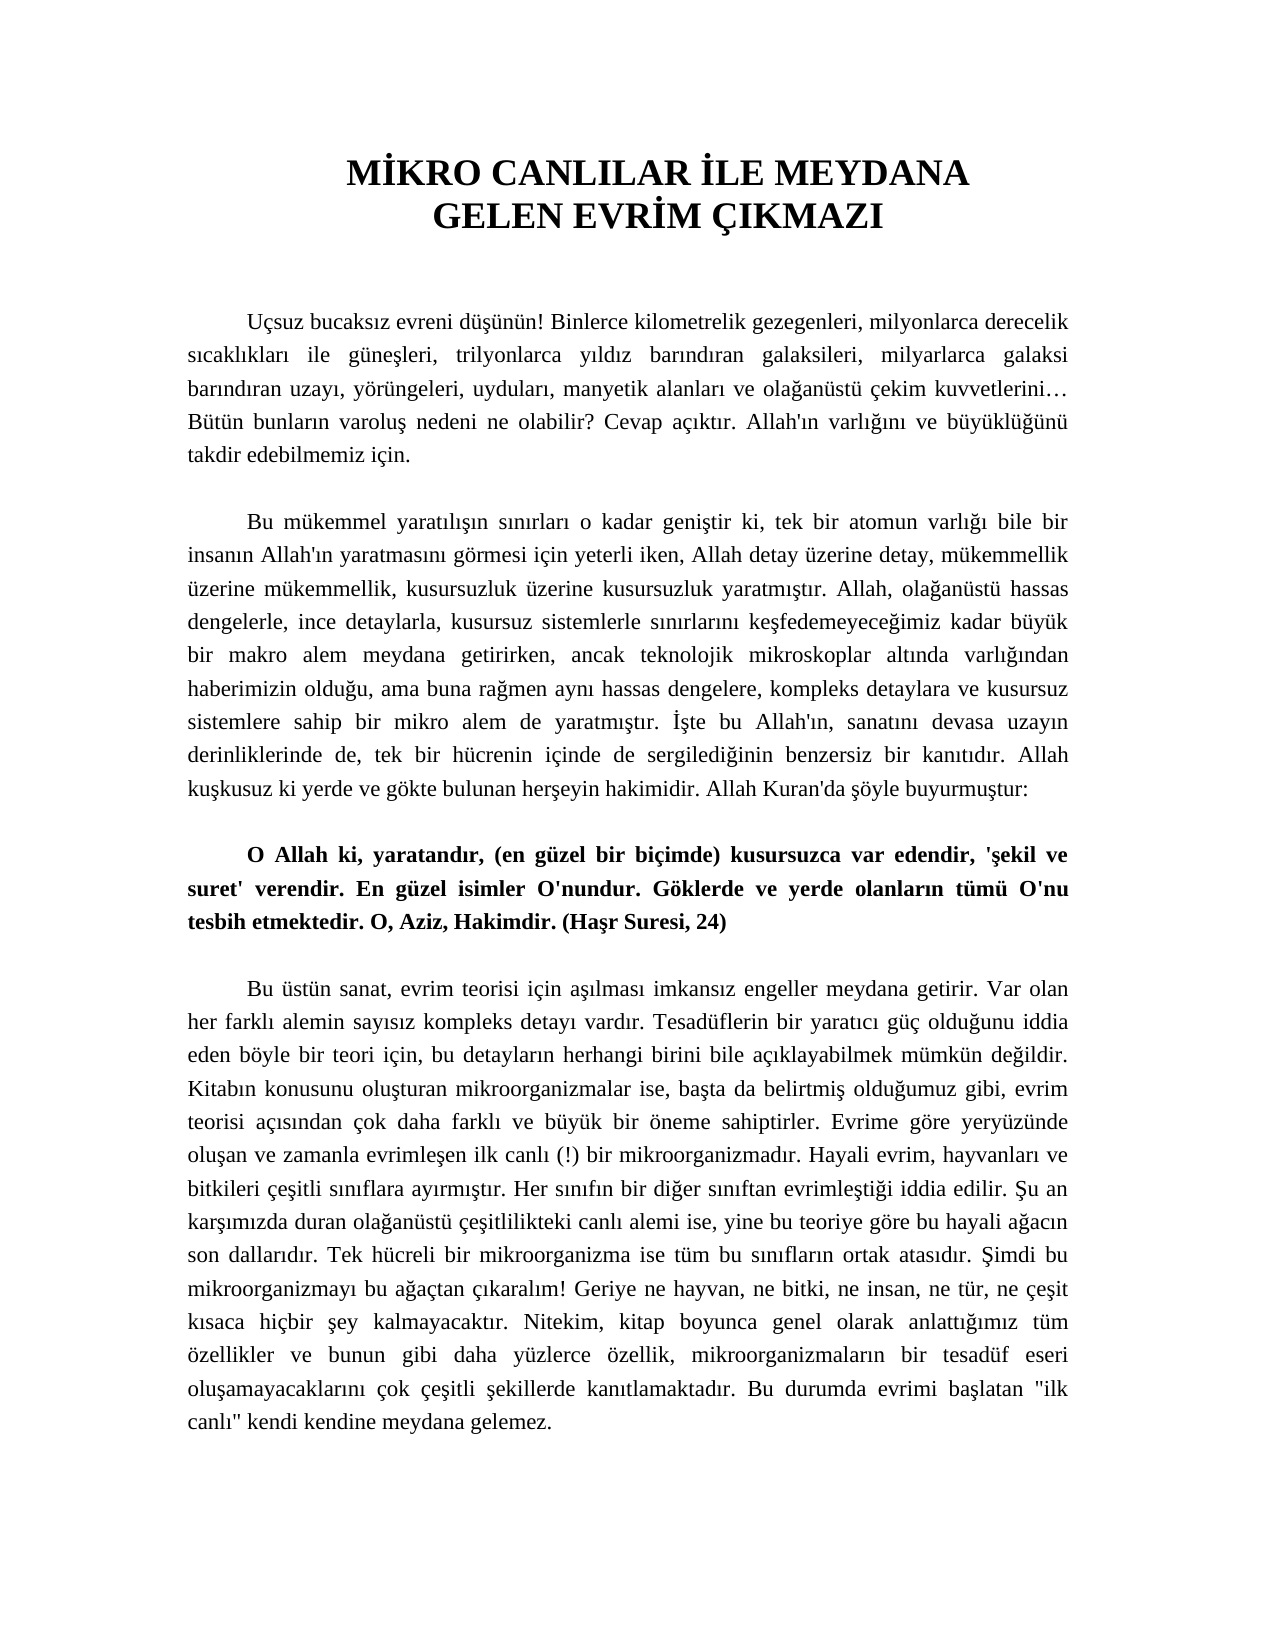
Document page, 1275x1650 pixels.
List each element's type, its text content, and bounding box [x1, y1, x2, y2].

text MİKRO CANLILAR İLE MEYDANA [187, 150, 1070, 193]
text Uçsuz bucaksız evreni düşünün! Binlerce kilometrelik gezegenleri, milyonlarca derecelik sıcaklıkları ile güneşleri, trilyonlarca yıldız barındıran galaksileri, milyarlarca galaksi barındıran uzayı, yörüngeleri, uyduları, manyetik alanları ve olağanüstü çekim kuvvetlerini… Bütün bunların varoluş nedeni ne olabilir? Cevap açıktır. Allah'ın varlığını ve büyüklüğünü takdir edebilmemiz için. [187, 303, 1070, 469]
text O Allah ki, yaratandır, (en güzel bir biçimde) kusursuzca var edendir, 'şekil ve suret' verendir. En güzel isimler O'nundur. Göklerde ve yerde olanların tümü O'nu tesbih etmektedir. O, Aziz, Hakimdir. (Haşr Suresi, 24) [187, 836, 1070, 936]
text Bu üstün sanat, evrim teorisi için aşılması imkansız engeller meydana getirir. Var olan her farklı alemin sayısız kompleks detayı vardır. Tesadüflerin bir yaratıcı güç olduğunu iddia eden böyle bir teori için, bu detayların herhangi birini bile açıklayabilmek mümkün değildir. Kitabın konusunu oluşturan mikroorganizmalar ise, başta da belirtmiş olduğumuz gibi, evrim teorisi açısından çok daha farklı ve büyük bir öneme sahiptirler. Evrime göre yeryüzünde oluşan ve zamanla evrimleşen ilk canlı (!) bir mikroorganizmadır. Hayali evrim, hayvanları ve bitkileri çeşitli sınıflara ayırmıştır. Her sınıfın bir diğer sınıftan evrimleştiği iddia edilir. Şu an karşımızda duran olağanüstü çeşitlilikteki canlı alemi ise, yine bu teoriye göre bu hayali ağacın son dallarıdır. Tek hücreli bir mikroorganizma ise tüm bu sınıfların ortak atasıdır. Şimdi bu mikroorganizmayı bu ağaçtan çıkaralım! Geriye ne hayvan, ne bitki, ne insan, ne tür, ne çeşit kısaca hiçbir şey kalmayacaktır. Nitekim, kitap boyunca genel olarak anlattığımız tüm özellikler ve bunun gibi daha yüzlerce özellik, mikroorganizmaların bir tesadüf eseri oluşamayacaklarını çok çeşitli şekillerde kanıtlamaktadır. Bu durumda evrimi başlatan "ilk canlı" kendi kendine meydana gelemez. [187, 969, 1070, 1436]
text Bu mükemmel yaratılışın sınırları o kadar geniştir ki, tek bir atomun varlığı bile bir insanın Allah'ın yaratmasını görmesi için yeterli iken, Allah detay üzerine detay, mükemmellik üzerine mükemmellik, kusursuzluk üzerine kusursuzluk yaratmıştır. Allah, olağanüstü hassas dengelerle, ince detaylarla, kusursuz sistemlerle sınırlarını keşfedemeyeceğimiz kadar büyük bir makro alem meydana getirirken, ancak teknolojik mikroskoplar altında varlığından haberimizin olduğu, ama buna rağmen aynı hassas dengelere, kompleks detaylara ve kusursuz sistemlere sahip bir mikro alem de yaratmıştır. İşte bu Allah'ın, sanatını devasa uzayın derinliklerinde de, tek bir hücrenin içinde de sergilediğinin benzersiz bir kanıtıdır. Allah kuşkusuz ki yerde ve gökte bulunan herşeyin hakimidir. Allah Kuran'da şöyle buyurmuştur: [187, 503, 1070, 803]
text GELEN EVRİM ÇIKMAZI [187, 193, 1070, 236]
